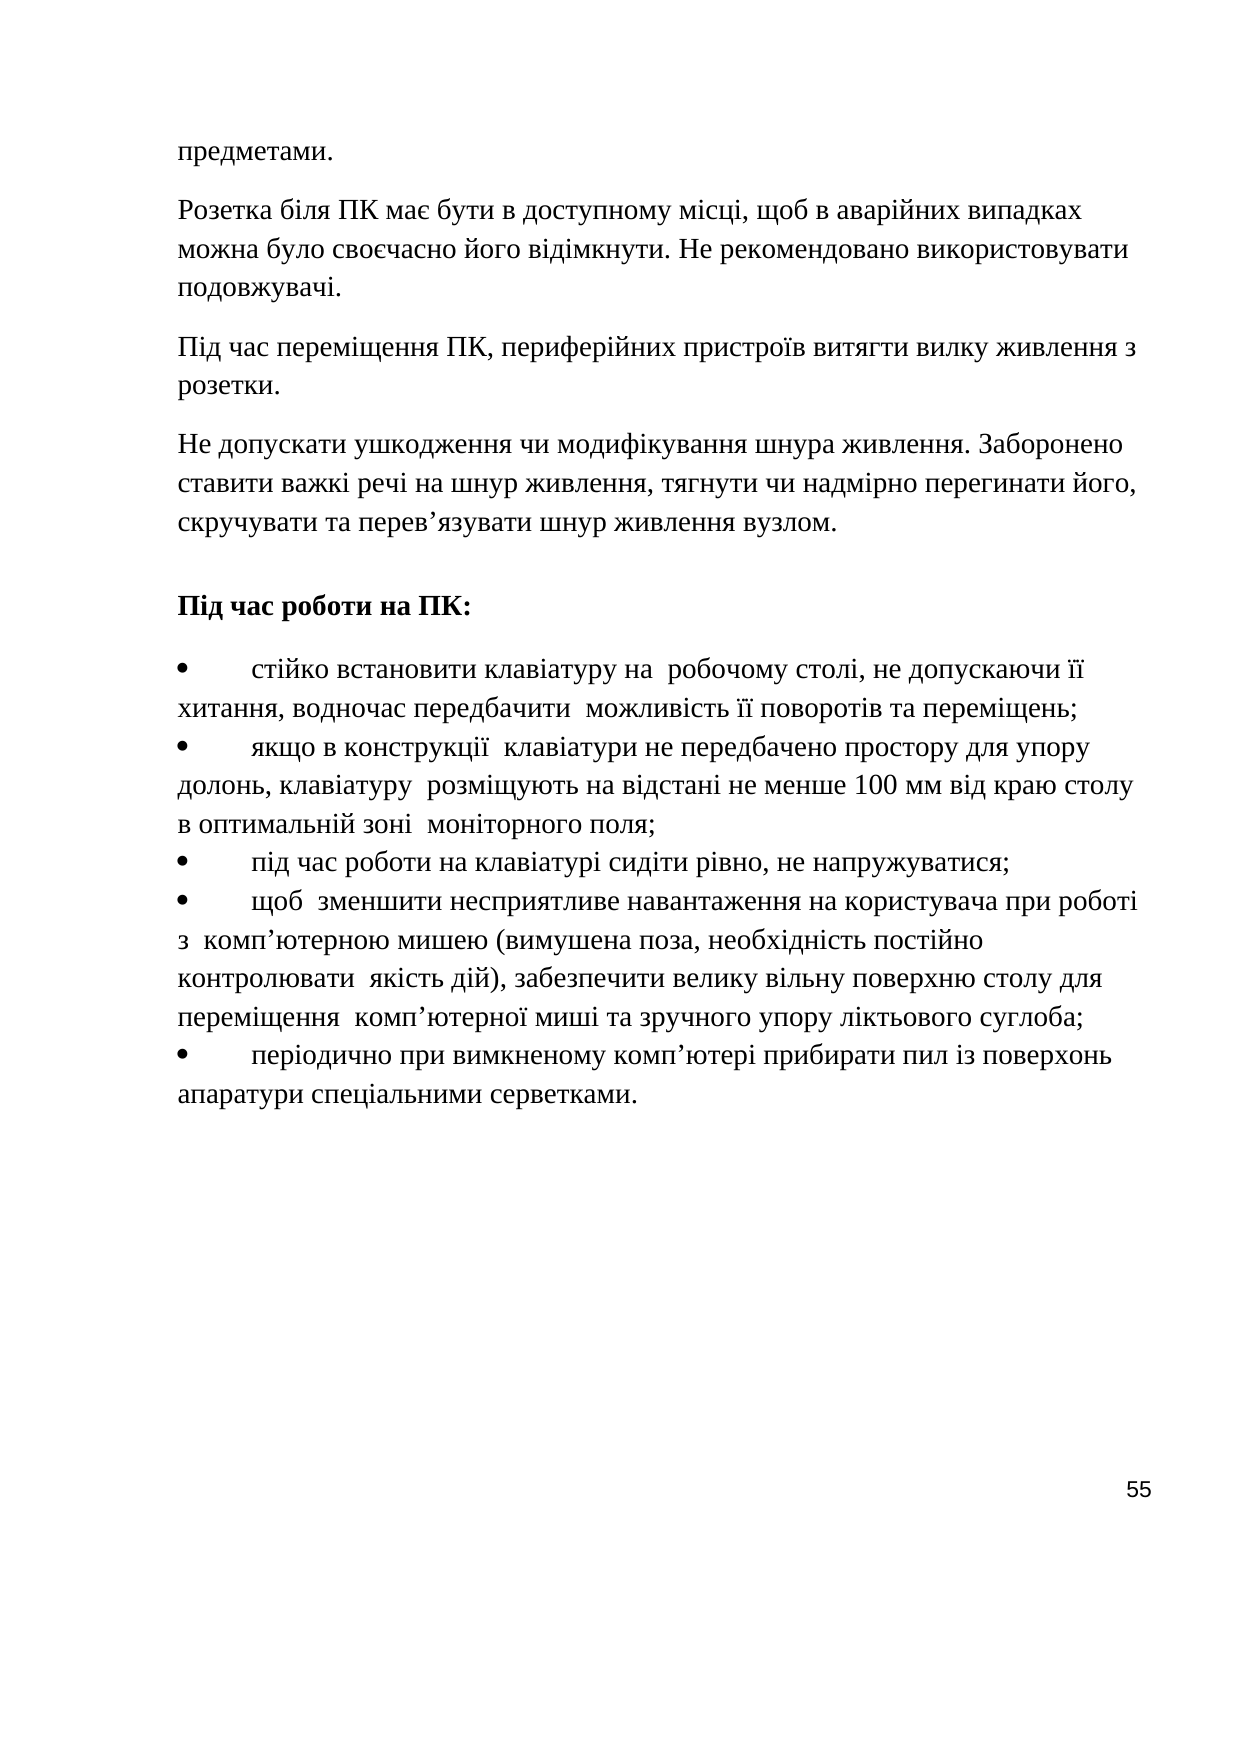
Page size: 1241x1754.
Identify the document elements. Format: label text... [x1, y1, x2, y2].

list під час роботи на клавіатурі сидіти рівно, не напружуватися; [177, 844, 1152, 878]
text предметами. [177, 133, 1152, 166]
list щоб зменшити несприятливе навантаження на користувача при роботі з комп’ютерною мишею (вимушена поза, необхідність постійно контролювати якість дій), забезпечити велику вільну поверхню столу для переміщення комп’ютерної миші та зручного упору ліктьового суглоба; [177, 883, 1152, 1032]
text Не допускати ушкодження чи модифікування шнура живлення. Заборонено ставити важкі речі на шнур живлення, тягнути чи надмірно перегинати його, скручувати та перев’язувати шнур живлення вузлом. [177, 427, 1152, 537]
list періодично при вимкненому комп’ютері прибирати пил із поверхонь апаратури спеціальними серветками. [177, 1037, 1152, 1110]
list стійко встановити клавіатуру на робочому столі, не допускаючи її хитання, водночас передбачити можливість її поворотів та переміщень; [177, 652, 1152, 724]
text Під час роботи на ПК: [177, 588, 1152, 622]
text Під час переміщення ПК, периферійних пристроїв витягти вилку живлення з розетки. [177, 329, 1152, 401]
text Розетка біля ПК має бути в доступному місці, щоб в аварійних випадках можна було своєчасно його відімкнути. Не рекомендовано використовувати подовжувачі. [177, 192, 1152, 303]
list якщо в конструкції клавіатури не передбачено простору для упору долонь, клавіатуру розміщують на відстані не менше 100 мм від краю столу в оптимальній зоні моніторного поля; [177, 729, 1152, 839]
